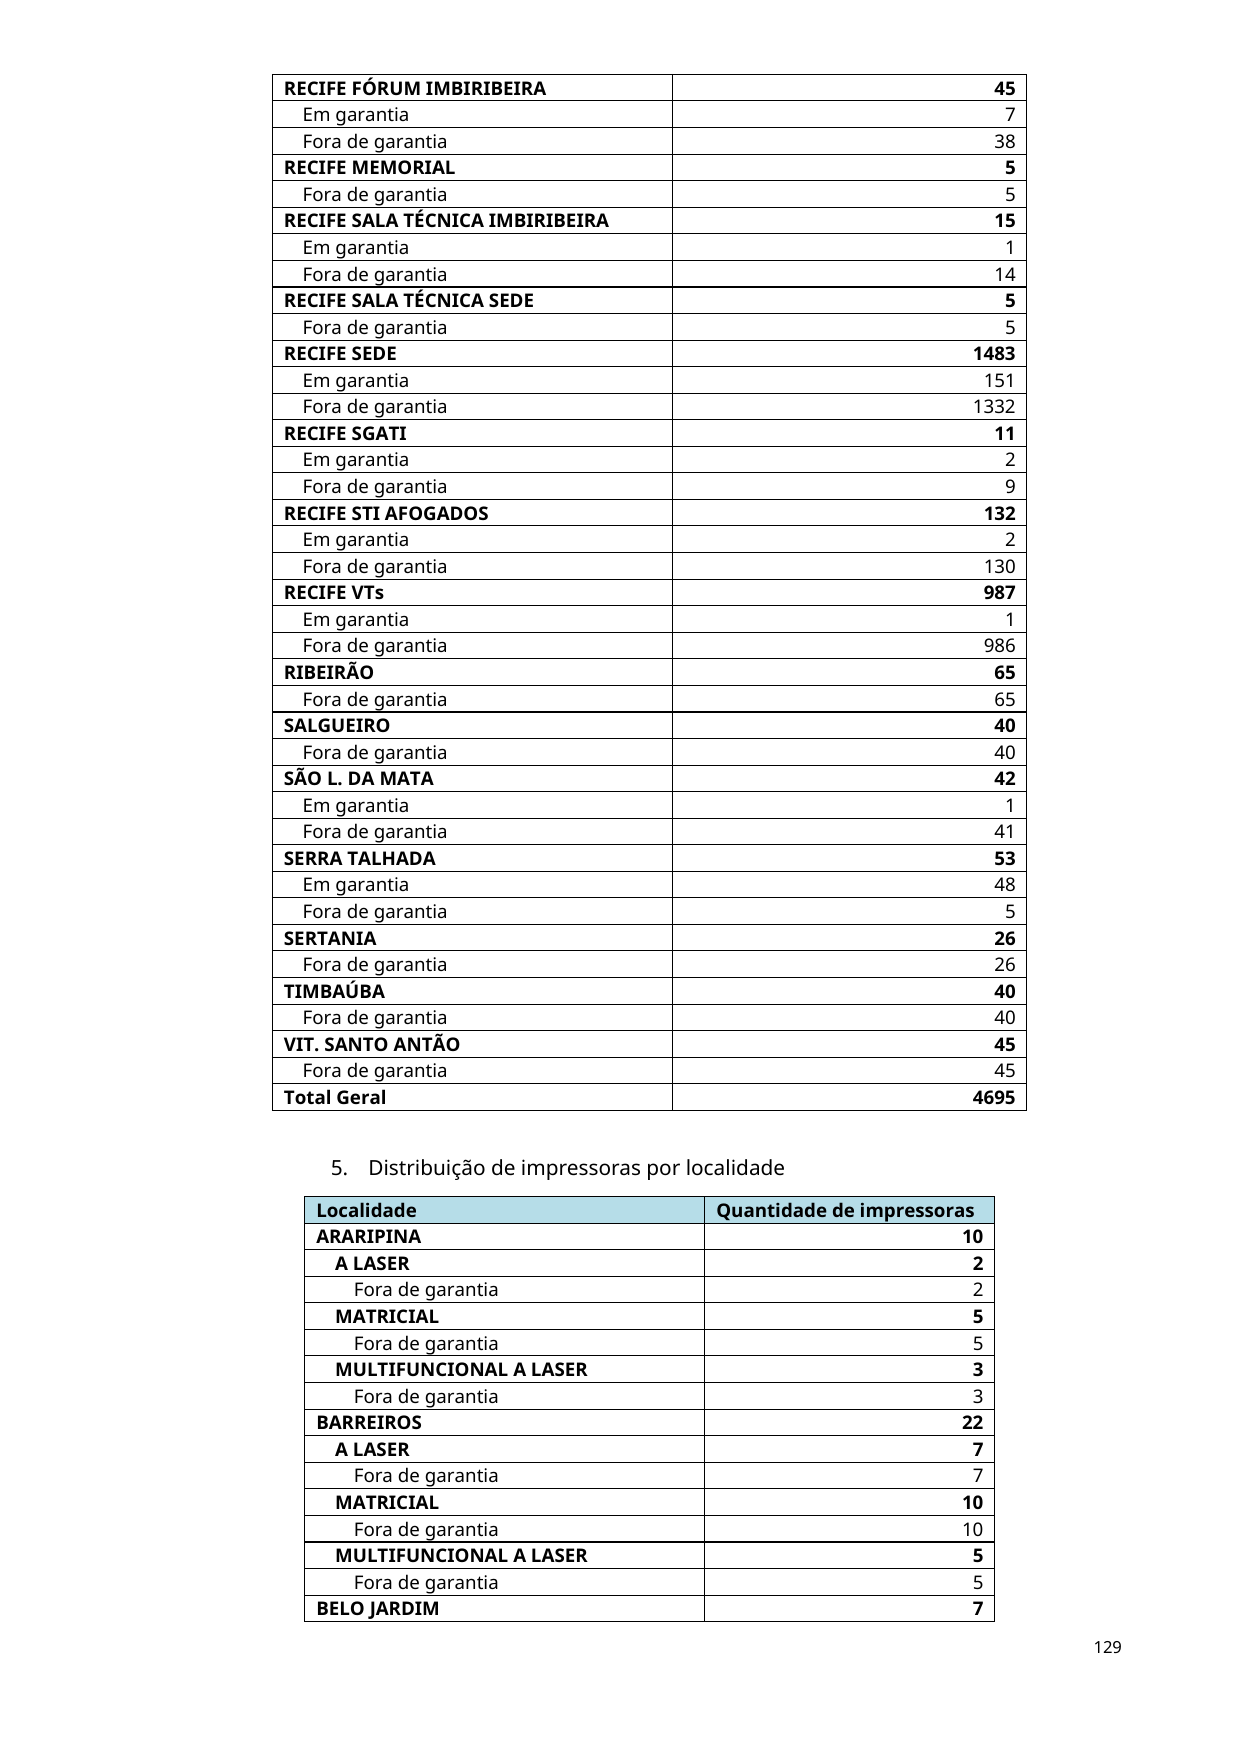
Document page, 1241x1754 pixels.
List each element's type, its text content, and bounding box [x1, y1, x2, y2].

table_cell Fora de garantia [273, 1005, 672, 1030]
table_cell VIT. SANTO ANTÃO [273, 1031, 672, 1057]
table_cell Fora de garantia [305, 1516, 704, 1541]
table_cell 14 [673, 261, 1026, 286]
table_cell 5 [673, 314, 1026, 339]
table_cell Fora de garantia [273, 951, 672, 977]
table_cell 2 [673, 447, 1026, 472]
table_cell RECIFE FÓRUM IMBIRIBEIRA [273, 75, 672, 100]
table_cell MATRICIAL [305, 1303, 704, 1329]
table_cell SERRA TALHADA [273, 845, 672, 871]
table_cell 45 [673, 75, 1026, 100]
table_cell 4695 [673, 1084, 1026, 1110]
table_cell Fora de garantia [273, 473, 672, 499]
table_cell 3 [705, 1383, 994, 1408]
table_cell 40 [673, 978, 1026, 1003]
table_cell 45 [673, 1031, 1026, 1057]
table_cell Fora de garantia [305, 1569, 704, 1594]
table_cell 7 [673, 101, 1026, 127]
table_cell A LASER [305, 1250, 704, 1276]
table_cell Em garantia [273, 872, 672, 897]
table_header Localidade [305, 1197, 704, 1223]
table_cell 40 [673, 739, 1026, 764]
table_cell 1 [673, 234, 1026, 260]
table_cell 65 [673, 686, 1026, 711]
table_cell 1332 [673, 394, 1026, 419]
table_cell 3 [705, 1356, 994, 1382]
table_cell 130 [673, 553, 1026, 578]
table_cell SERTANIA [273, 925, 672, 950]
table_cell Fora de garantia [273, 181, 672, 207]
table_cell 987 [673, 580, 1026, 605]
table_cell Fora de garantia [273, 553, 672, 578]
table_cell 65 [673, 659, 1026, 685]
list Distribuição de impressoras por localidade [331, 1153, 1122, 1182]
table_cell Fora de garantia [273, 1058, 672, 1083]
table_cell 7 [705, 1596, 994, 1621]
table_cell Total Geral [273, 1084, 672, 1110]
table_cell 5 [705, 1330, 994, 1355]
table_cell 1483 [673, 341, 1026, 366]
table_cell Fora de garantia [273, 819, 672, 844]
table_cell Fora de garantia [273, 686, 672, 711]
table_cell BELO JARDIM [305, 1596, 704, 1621]
table_cell Em garantia [273, 234, 672, 260]
table_cell BARREIROS [305, 1410, 704, 1435]
table_cell MULTIFUNCIONAL A LASER [305, 1543, 704, 1568]
table_cell 7 [705, 1436, 994, 1462]
table_cell 22 [705, 1410, 994, 1435]
table_cell RECIFE SALA TÉCNICA IMBIRIBEIRA [273, 208, 672, 233]
table_cell MULTIFUNCIONAL A LASER [305, 1356, 704, 1382]
table_cell A LASER [305, 1436, 704, 1462]
table_cell Fora de garantia [305, 1330, 704, 1355]
table_cell 5 [705, 1303, 994, 1329]
table_cell SÃO L. DA MATA [273, 766, 672, 791]
table_cell 40 [673, 713, 1026, 738]
table_cell 53 [673, 845, 1026, 871]
table_cell RECIFE STI AFOGADOS [273, 500, 672, 525]
table_cell 48 [673, 872, 1026, 897]
table_cell 5 [673, 898, 1026, 924]
table_cell 2 [705, 1277, 994, 1302]
table_cell 5 [705, 1569, 994, 1594]
table_cell ARARIPINA [305, 1224, 704, 1249]
table_cell 1 [673, 792, 1026, 818]
table_cell 10 [705, 1224, 994, 1249]
table_cell Fora de garantia [273, 394, 672, 419]
table_cell 2 [673, 526, 1026, 552]
table_cell RECIFE VTs [273, 580, 672, 605]
table_cell 41 [673, 819, 1026, 844]
table_cell Em garantia [273, 447, 672, 472]
table_cell Fora de garantia [273, 314, 672, 339]
table_cell Fora de garantia [273, 633, 672, 658]
table_cell RECIFE SALA TÉCNICA SEDE [273, 288, 672, 313]
table_cell Fora de garantia [273, 898, 672, 924]
table_cell SALGUEIRO [273, 713, 672, 738]
table_cell 10 [705, 1489, 994, 1515]
table_cell RECIFE MEMORIAL [273, 155, 672, 180]
table_cell 40 [673, 1005, 1026, 1030]
table_header Quantidade de impressoras [705, 1197, 994, 1223]
table_cell 26 [673, 951, 1026, 977]
table_cell Fora de garantia [273, 128, 672, 153]
table_cell TIMBAÚBA [273, 978, 672, 1003]
table_cell 42 [673, 766, 1026, 791]
table_cell 1 [673, 606, 1026, 632]
table_cell RECIFE SGATI [273, 420, 672, 446]
table_cell 15 [673, 208, 1026, 233]
table_cell Fora de garantia [305, 1463, 704, 1488]
table_cell Em garantia [273, 367, 672, 393]
table_cell 10 [705, 1516, 994, 1541]
table_cell Em garantia [273, 101, 672, 127]
table_cell Em garantia [273, 792, 672, 818]
table_cell Fora de garantia [305, 1383, 704, 1408]
table_cell 132 [673, 500, 1026, 525]
table_cell 5 [673, 181, 1026, 207]
table_cell RIBEIRÃO [273, 659, 672, 685]
table_cell 5 [705, 1543, 994, 1568]
table_cell MATRICIAL [305, 1489, 704, 1515]
table_cell Em garantia [273, 606, 672, 632]
table_cell Fora de garantia [305, 1277, 704, 1302]
table_cell 5 [673, 155, 1026, 180]
table_cell 9 [673, 473, 1026, 499]
table_cell Fora de garantia [273, 739, 672, 764]
table_cell 11 [673, 420, 1026, 446]
table_cell 45 [673, 1058, 1026, 1083]
table_cell 151 [673, 367, 1026, 393]
table_cell 986 [673, 633, 1026, 658]
table_cell 5 [673, 288, 1026, 313]
table_cell 38 [673, 128, 1026, 153]
table_cell Fora de garantia [273, 261, 672, 286]
table_cell Em garantia [273, 526, 672, 552]
table_cell 7 [705, 1463, 994, 1488]
table_cell RECIFE SEDE [273, 341, 672, 366]
table_cell 26 [673, 925, 1026, 950]
table_cell 2 [705, 1250, 994, 1276]
